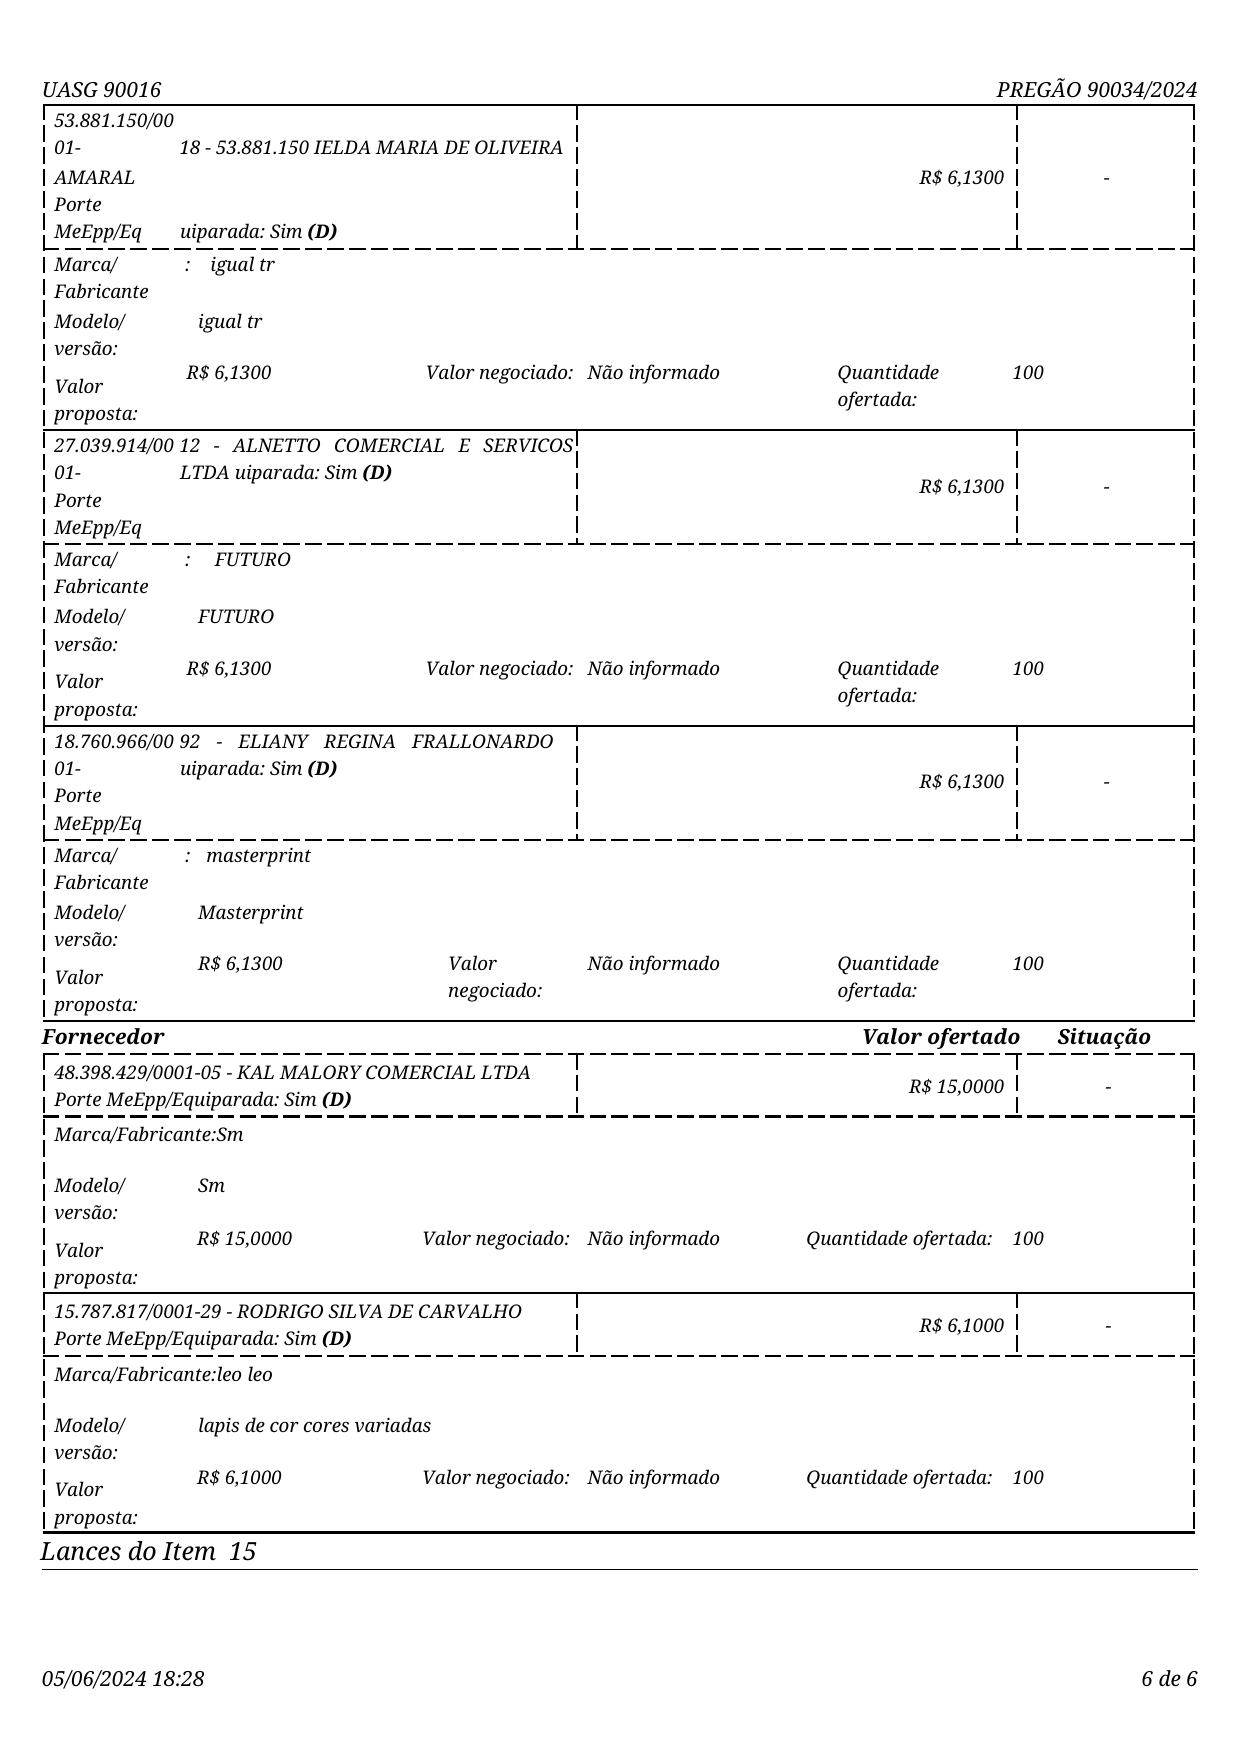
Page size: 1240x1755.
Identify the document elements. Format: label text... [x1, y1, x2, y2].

table_cell 12 - ALNETTO COMERCIAL E SERVICOS LTDA uiparada: Sim (D) [186, 431, 577, 543]
table_cell [577, 248, 837, 307]
table_cell [577, 307, 837, 356]
table_cell [448, 839, 577, 898]
table_cell Quantidade ofertada: [788, 1219, 1002, 1292]
table_cell [1017, 1294, 1068, 1355]
table_cell Masterprint [186, 898, 448, 947]
table_cell [577, 543, 837, 602]
table_cell [1068, 1355, 1194, 1408]
table_cell 100 [1002, 651, 1194, 724]
table_cell [577, 839, 837, 898]
table_cell : FUTURO [186, 543, 577, 602]
text Fornecedor Valor ofertado Situação [42, 1022, 1200, 1051]
table_cell [838, 543, 1194, 602]
table_cell [838, 839, 1194, 898]
table_cell Marca/Fabricante [44, 248, 186, 307]
table_cell 100 [1002, 356, 1194, 429]
table_cell [577, 1168, 787, 1219]
table_cell Quantidade ofertada: [838, 947, 1002, 1020]
table_cell uiparada: Sim (D) [186, 163, 577, 247]
table_cell [1068, 1219, 1194, 1292]
table_cell : igual tr [186, 248, 577, 307]
table_cell R$ 6,1300 [838, 431, 1017, 543]
table_cell Não informado [577, 1219, 787, 1292]
table_cell R$ 6,1300 Valor negociado: [186, 651, 577, 724]
table_header 48.398.429/0001-05 - KAL MALORY COMERCIAL LTDA Porte MeEpp/Equiparada: Sim (D) [44, 1053, 577, 1115]
table_cell [838, 602, 1194, 651]
table_cell Quantidade ofertada: [788, 1458, 1002, 1531]
table_cell [838, 898, 1194, 947]
table_cell R$ 6,1300 [838, 163, 1017, 247]
table_cell Não informado [577, 1458, 787, 1531]
table_cell Marca/Fabricante [44, 543, 186, 602]
table_cell 15.787.817/0001-29 - RODRIGO SILVA DE CARVALHO Porte MeEpp/Equiparada: Sim (D) [44, 1294, 577, 1355]
table_cell Sm [186, 1168, 577, 1219]
table_cell Marca/Fabricante: leo leo [44, 1355, 577, 1408]
table_cell [577, 727, 837, 838]
table_cell [577, 1355, 787, 1408]
table_cell Não informado [577, 947, 837, 1020]
table_cell Modelo/versão: Valor proposta: [44, 602, 186, 724]
table_cell [838, 106, 1017, 163]
table_cell [577, 431, 837, 543]
table_cell [1068, 1408, 1194, 1458]
table_cell [838, 307, 1194, 356]
table_cell igual tr [186, 307, 577, 356]
text Lances do Item 15 [40, 1533, 1200, 1567]
table_cell [788, 1115, 1068, 1168]
table_cell Marca/Fabricante [44, 839, 186, 898]
table_cell [788, 1168, 1068, 1219]
table_cell [577, 898, 837, 947]
table_cell AMARAL Porte MeEpp/Eq [44, 163, 186, 247]
table_cell Modelo/versão: Valor proposta: [44, 307, 186, 429]
table_cell - [1068, 1294, 1194, 1355]
table_cell [577, 106, 837, 163]
table_cell [1068, 1115, 1194, 1168]
table_cell 18.760.966/0001- Porte MeEpp/Eq [44, 727, 186, 838]
table_cell 100 [1002, 1219, 1068, 1292]
table_cell Quantidade ofertada: [838, 651, 1002, 724]
table_cell lapis de cor cores variadas [186, 1408, 577, 1458]
table_cell [577, 1408, 787, 1458]
table_header [1017, 1053, 1068, 1115]
table_header [577, 1053, 787, 1115]
table_cell Valor negociado: [448, 947, 577, 1020]
table_cell 27.039.914/0001- Porte MeEpp/Eq [44, 431, 186, 543]
table_cell [577, 1294, 787, 1355]
table_cell 53.881.150/0001- [44, 106, 186, 163]
table_cell R$ 6,1300 [838, 727, 1017, 838]
table_cell - [1017, 431, 1194, 543]
table_cell Quantidade ofertada: [838, 356, 1002, 429]
table_cell R$ 6,1300 [186, 947, 448, 1020]
table_cell 92 - ELIANY REGINA FRALLONARDO uiparada: Sim (D) [186, 727, 577, 838]
table_cell 100 [1002, 1458, 1068, 1531]
table_cell R$ 6,1000 [788, 1294, 1017, 1355]
table_cell Não informado [577, 356, 837, 429]
table_cell - [1017, 727, 1194, 838]
table_cell FUTURO [186, 602, 577, 651]
table_cell Não informado [577, 651, 837, 724]
table_cell Modelo/versão: Valor proposta: [44, 1408, 186, 1531]
table_cell 18 - 53.881.150 IELDA MARIA DE OLIVEIRA [186, 106, 577, 163]
table_cell R$ 6,1000 Valor negociado: [186, 1458, 577, 1531]
table_cell Modelo/versão: Valor proposta: [44, 898, 186, 1020]
table_cell : masterprint [186, 839, 448, 898]
table_cell [577, 1115, 787, 1168]
table_cell R$ 15,0000 Valor negociado: [186, 1219, 577, 1292]
table_cell [448, 898, 577, 947]
table_cell [1068, 1168, 1194, 1219]
table_cell [1068, 1458, 1194, 1531]
table_header R$ 15,0000 [788, 1053, 1017, 1115]
table_cell [788, 1355, 1068, 1408]
table_cell [577, 163, 837, 247]
table_cell [788, 1408, 1068, 1458]
table_cell R$ 6,1300 Valor negociado: [186, 356, 577, 429]
table_cell Marca/Fabricante: Sm [44, 1115, 577, 1168]
table_header - [1068, 1053, 1194, 1115]
table_cell Modelo/versão: Valor proposta: [44, 1168, 186, 1292]
table_cell [838, 248, 1194, 307]
table_cell [577, 602, 837, 651]
table_cell [1017, 106, 1194, 163]
table_cell 100 [1002, 947, 1194, 1020]
table_cell - [1017, 163, 1194, 247]
